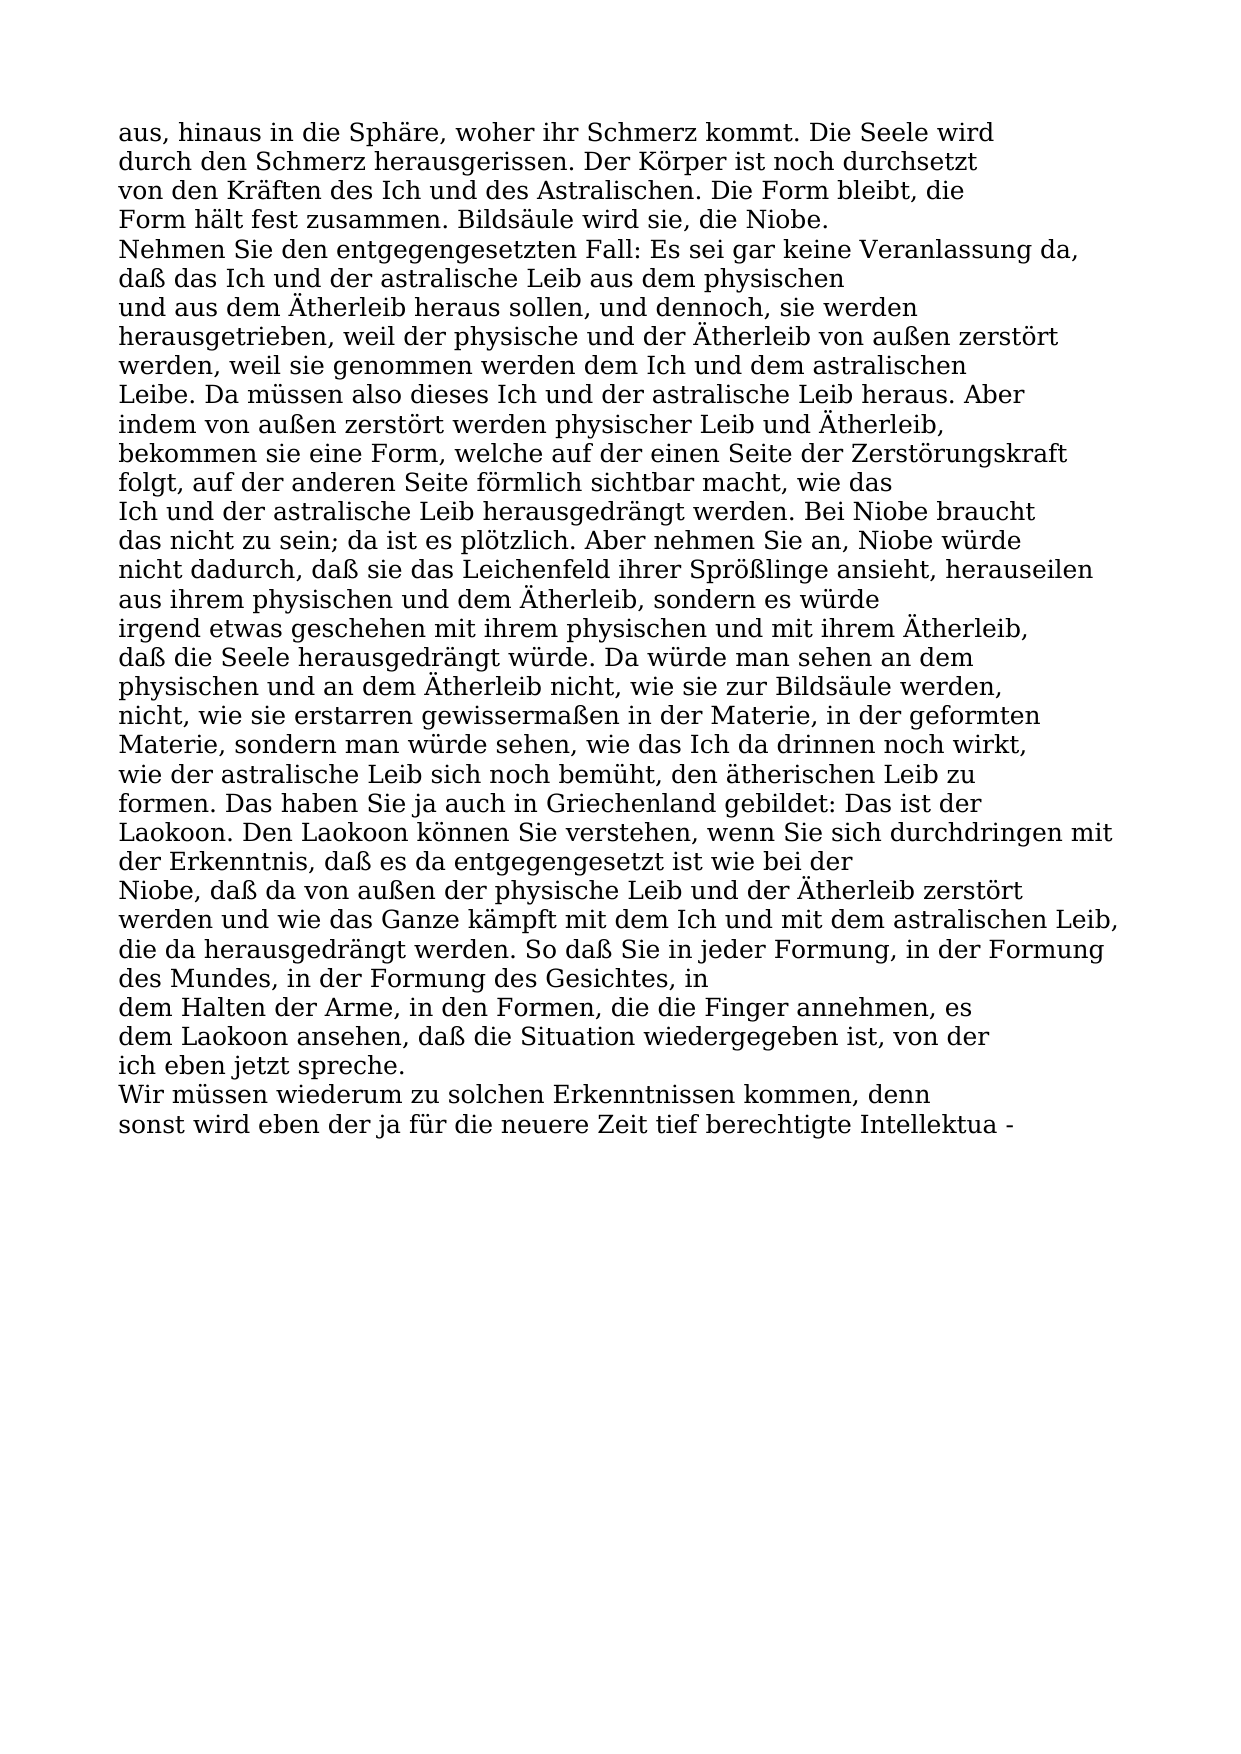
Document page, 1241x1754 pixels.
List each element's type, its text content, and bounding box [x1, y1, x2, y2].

text dem Halten der Arme, in den Formen, die die Finger annehmen, es [118, 993, 1122, 1022]
text das nicht zu sein; da ist es plötzlich. Aber nehmen Sie an, Niobe würde [118, 526, 1122, 556]
text und aus dem Ätherleib heraus sollen, und dennoch, sie werden herausgetrieben, weil der physische und der Ätherleib von außen zerstört [118, 293, 1122, 351]
text Nehmen Sie den entgegengesetzten Fall: Es sei gar keine Veranlassung da, daß das Ich und der astralische Leib aus dem physischen [118, 235, 1122, 293]
text formen. Das haben Sie ja auch in Griechenland gebildet: Das ist der [118, 789, 1122, 818]
text Leibe. Da müssen also dieses Ich und der astralische Leib heraus. Aber [118, 381, 1122, 410]
text Wir müssen wiederum zu solchen Erkenntnissen kommen, denn [118, 1081, 1122, 1110]
text irgend etwas geschehen mit ihrem physischen und mit ihrem Ätherleib, [118, 614, 1122, 643]
text Form hält fest zusammen. Bildsäule wird sie, die Niobe. [118, 206, 1122, 235]
text nicht, wie sie erstarren gewissermaßen in der Materie, in der geformten [118, 701, 1122, 731]
text dem Laokoon ansehen, daß die Situation wiedergegeben ist, von der [118, 1022, 1122, 1051]
text physischen und an dem Ätherleib nicht, wie sie zur Bildsäule werden, [118, 672, 1122, 701]
text nicht dadurch, daß sie das Leichenfeld ihrer Sprößlinge ansieht, herauseilen aus ihrem physischen und dem Ätherleib, sondern es würde [118, 556, 1122, 614]
text werden und wie das Ganze kämpft mit dem Ich und mit dem astralischen Leib, die da herausgedrängt werden. So daß Sie in jeder Formung, in der Formung des Mundes, in der Formung des Gesichtes, in [118, 906, 1122, 993]
text Laokoon. Den Laokoon können Sie verstehen, wenn Sie sich durchdringen mit der Erkenntnis, daß es da entgegengesetzt ist wie bei der [118, 818, 1122, 876]
text Materie, sondern man würde sehen, wie das Ich da drinnen noch wirkt, [118, 731, 1122, 760]
text indem von außen zerstört werden physischer Leib und Ätherleib, [118, 410, 1122, 439]
text bekommen sie eine Form, welche auf der einen Seite der Zerstörungskraft folgt, auf der anderen Seite förmlich sichtbar macht, wie das [118, 439, 1122, 497]
text daß die Seele herausgedrängt würde. Da würde man sehen an dem [118, 643, 1122, 672]
text ich eben jetzt spreche. [118, 1051, 1122, 1081]
text werden, weil sie genommen werden dem Ich und dem astralischen [118, 351, 1122, 381]
text Ich und der astralische Leib herausgedrängt werden. Bei Niobe braucht [118, 497, 1122, 526]
text wie der astralische Leib sich noch bemüht, den ätherischen Leib zu [118, 760, 1122, 789]
text sonst wird eben der ja für die neuere Zeit tief berechtigte Intellektua - [118, 1110, 1122, 1139]
text durch den Schmerz herausgerissen. Der Körper ist noch durchsetzt [118, 147, 1122, 176]
text aus, hinaus in die Sphäre, woher ihr Schmerz kommt. Die Seele wird [118, 118, 1122, 147]
text von den Kräften des Ich und des Astralischen. Die Form bleibt, die [118, 176, 1122, 206]
text Niobe, daß da von außen der physische Leib und der Ätherleib zerstört [118, 876, 1122, 906]
